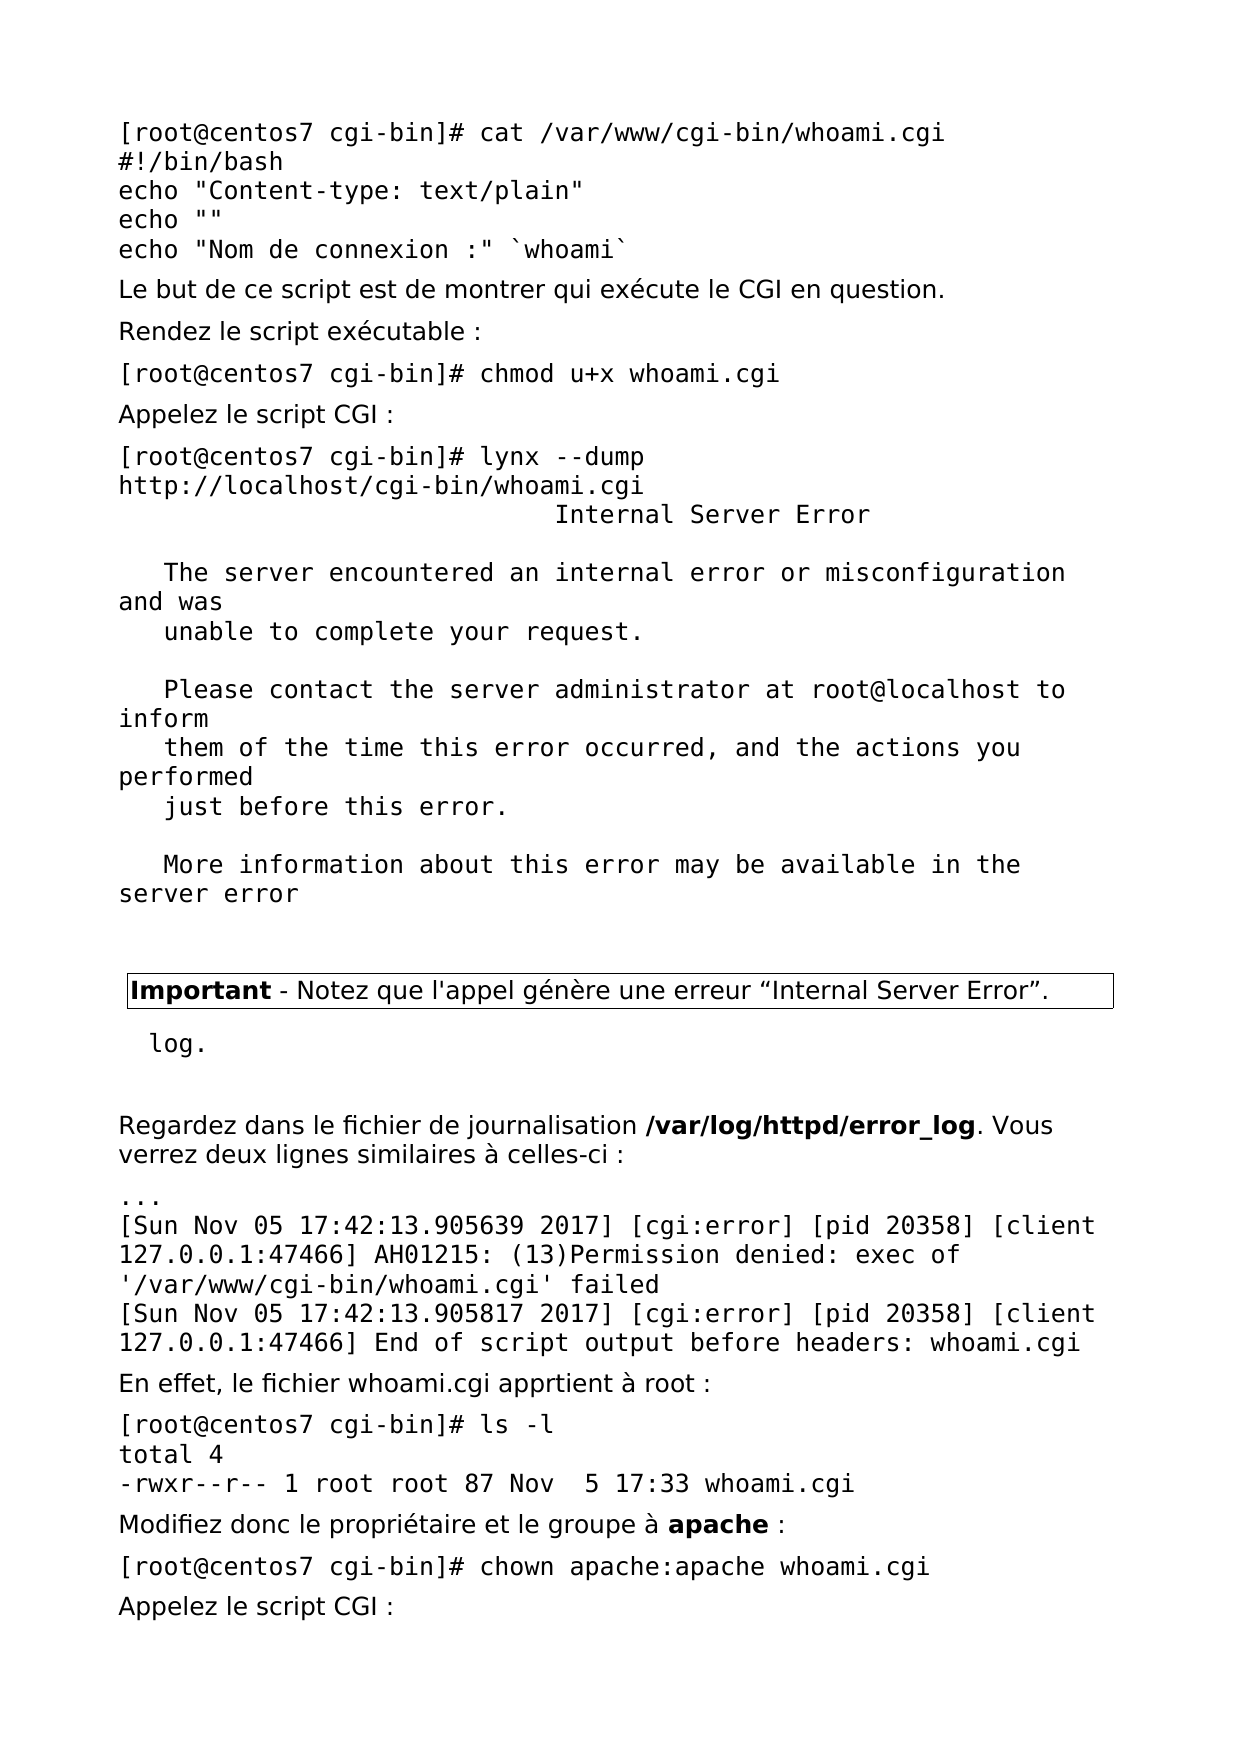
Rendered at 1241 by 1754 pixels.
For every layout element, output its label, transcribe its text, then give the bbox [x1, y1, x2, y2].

text [root@centos7 cgi-bin]# cat /var/www/cgi-bin/whoami.cgi #!/bin/bash echo "Content-type: text/plain" echo "" echo "Nom de connexion :" `whoami` [118, 118, 1122, 264]
text Regardez dans le fichier de journalisation /var/log/httpd/error_log. Vous verrez deux lignes similaires à celles-ci : [118, 1111, 1122, 1170]
text [root@centos7 cgi-bin]# chown apache:apache whoami.cgi [118, 1552, 1122, 1581]
text Modifiez donc le propriétaire et le groupe à apache : [118, 1510, 1122, 1539]
text [root@centos7 cgi-bin]# chmod u+x whoami.cgi [118, 359, 1122, 388]
text Appelez le script CGI : [118, 1593, 1122, 1622]
text Le but de ce script est de montrer qui exécute le CGI en question. [118, 276, 1122, 305]
text En effet, le fichier whoami.cgi apprtient à root : [118, 1369, 1122, 1398]
text log. [118, 1017, 1122, 1058]
text [root@centos7 cgi-bin]# ls -l total 4 -rwxr--r-- 1 root root 87 Nov 5 17:33 whoami.cgi [118, 1411, 1122, 1498]
text Rendez le script exécutable : [118, 317, 1122, 347]
table_header Important - Notez que l'appel génère une erreur “Internal Server Error”. [128, 974, 1113, 1008]
text Appelez le script CGI : [118, 400, 1122, 429]
text ... [Sun Nov 05 17:42:13.905639 2017] [cgi:error] [pid 20358] [client 127.0.0.1:47466] AH01215: (13)Permission denied: exec of '/var/www/cgi-bin/whoami.cgi' failed [Sun Nov 05 17:42:13.905817 2017] [cgi:error] [pid 20358] [client 127.0.0.1:47466] End of script output before headers: whoami.cgi [118, 1182, 1122, 1357]
text [root@centos7 cgi-bin]# lynx --dump http://localhost/cgi-bin/whoami.cgi Internal Server Error The server encountered an internal error or misconfiguration and was unable to complete your request. Please contact the server administrator at root@localhost to inform them of the time this error occurred, and the actions you performed just before this error. More information about this error may be available in the server error [118, 442, 1122, 949]
